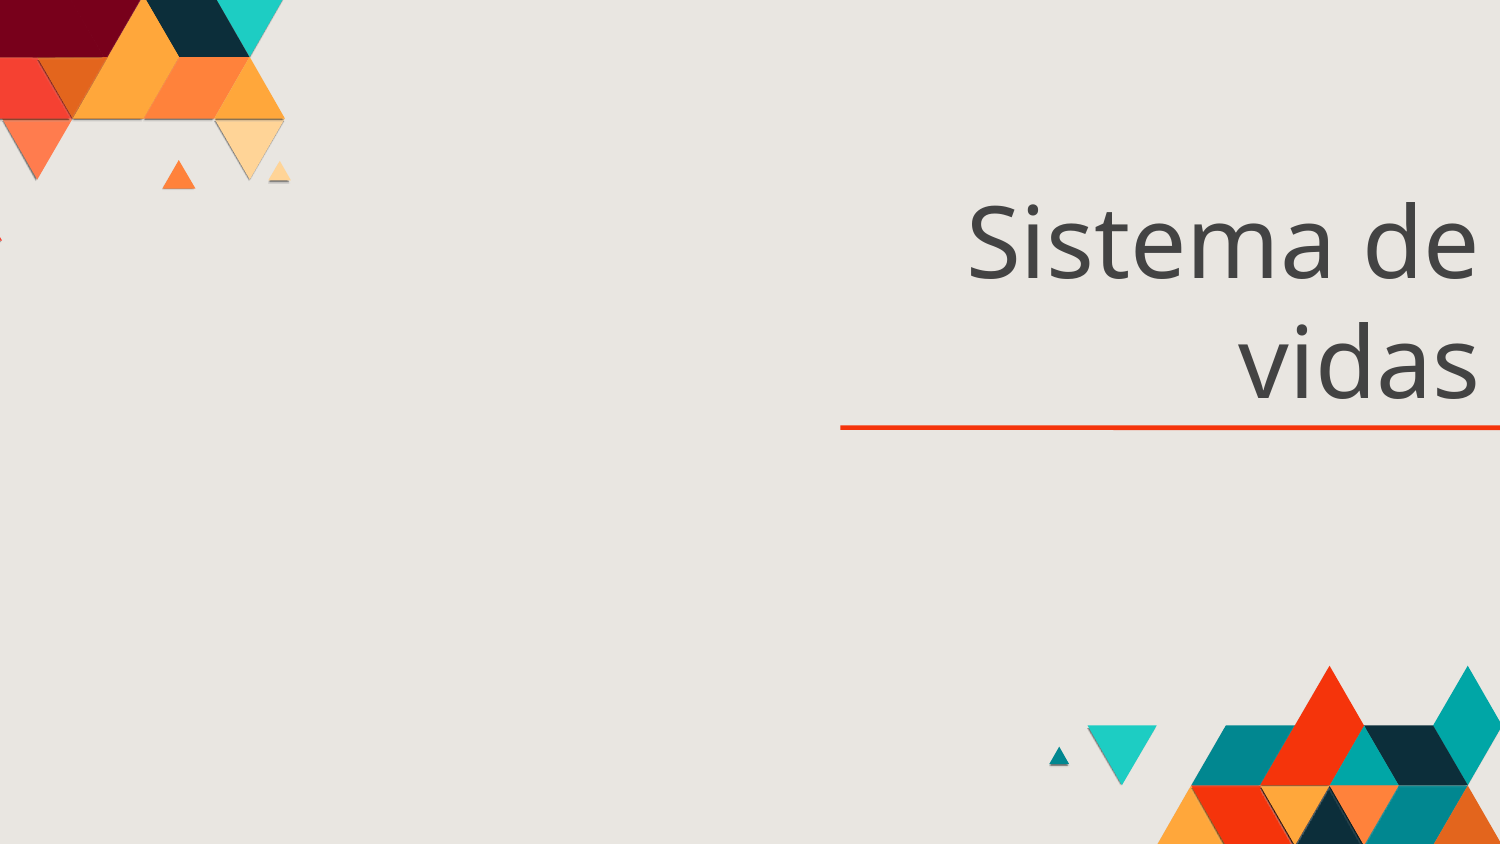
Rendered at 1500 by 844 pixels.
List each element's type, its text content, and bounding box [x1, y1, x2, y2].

title Sistema de vidas [744, 181, 1496, 434]
